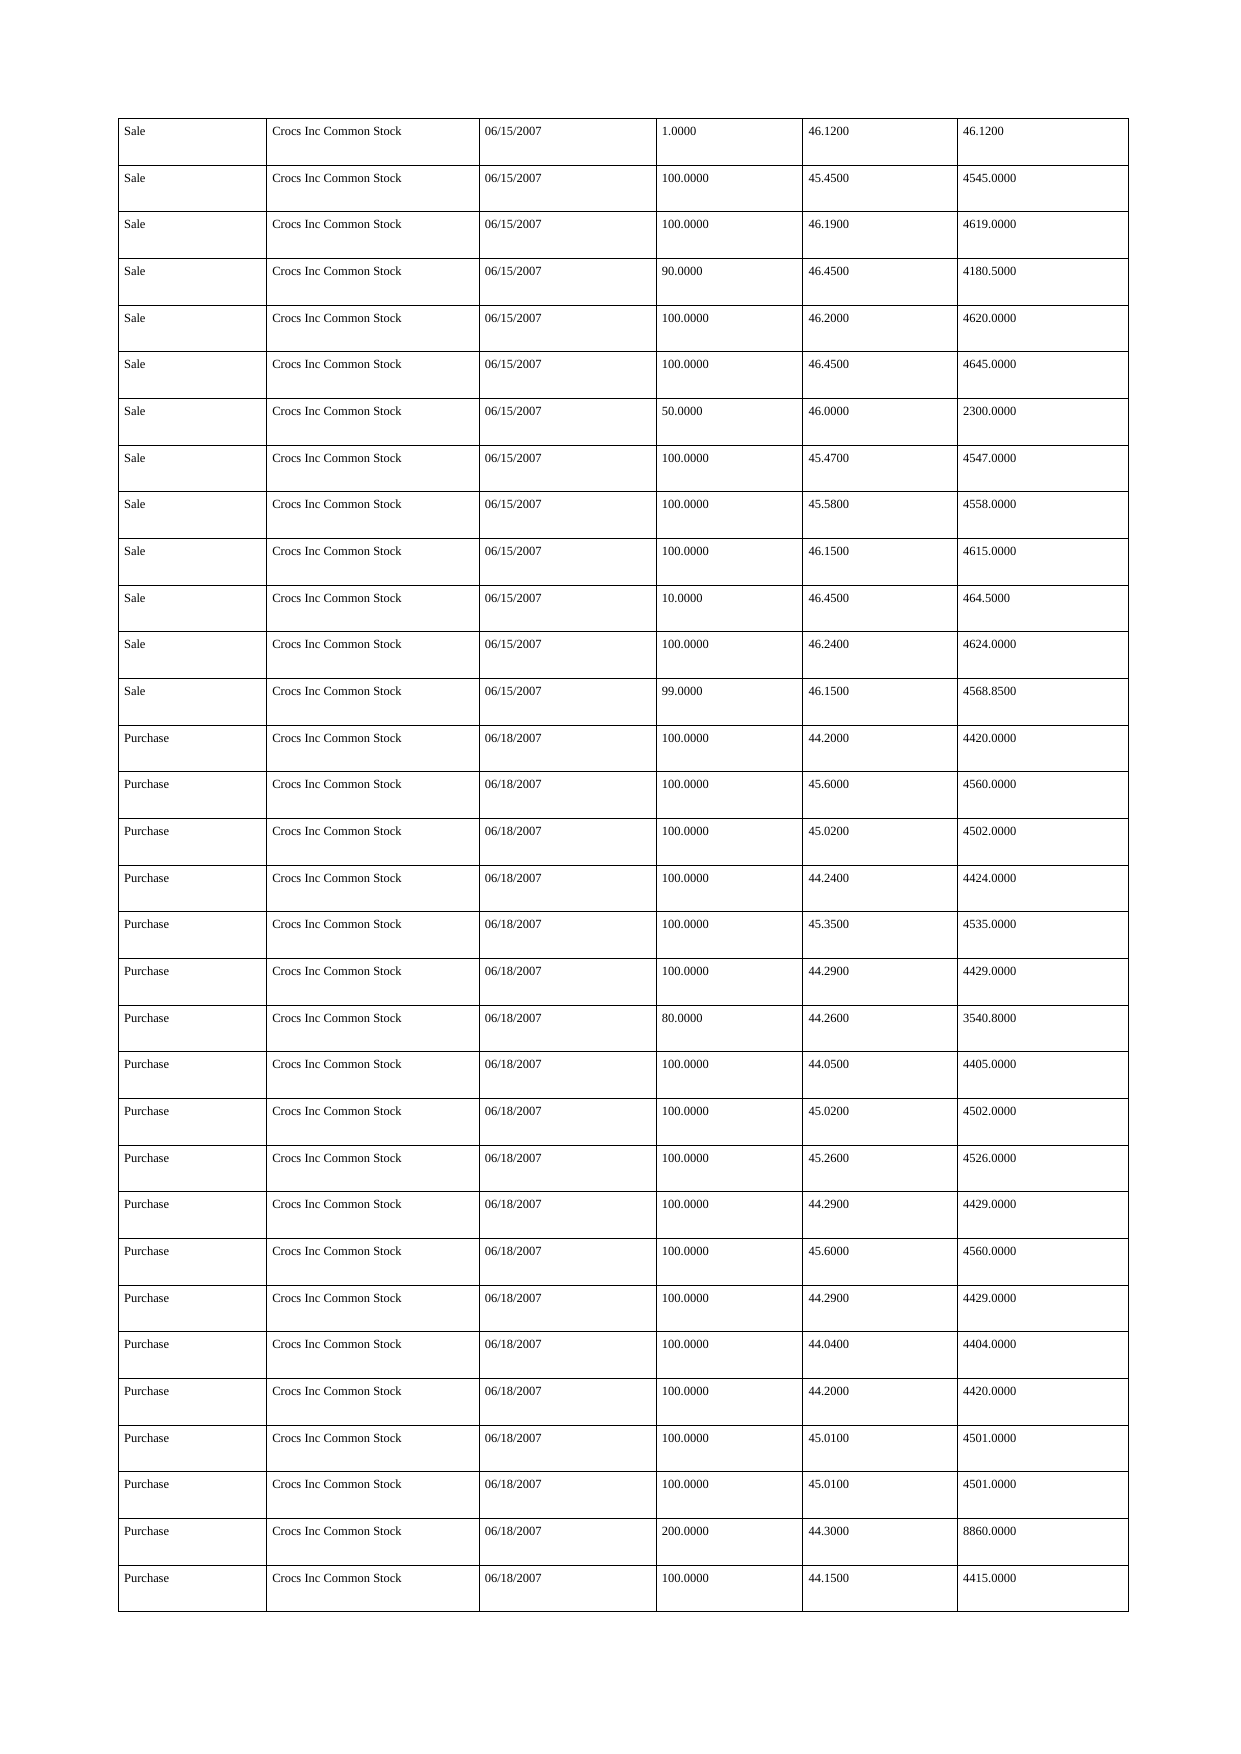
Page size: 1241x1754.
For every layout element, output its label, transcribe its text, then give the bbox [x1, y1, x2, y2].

table_cell 80.0000 [657, 1006, 802, 1051]
table_cell 100.0000 [657, 726, 802, 771]
table_cell Crocs Inc Common Stock [267, 259, 479, 305]
table_cell 4502.0000 [958, 819, 1128, 865]
table_cell Sale [119, 352, 266, 398]
table_cell 50.0000 [657, 399, 802, 445]
table_cell 06/18/2007 [480, 959, 656, 1005]
table_cell 100.0000 [657, 1379, 802, 1425]
table_cell 44.2900 [803, 1192, 957, 1238]
table_cell Purchase [119, 1239, 266, 1285]
table_cell 46.2000 [803, 306, 957, 351]
table_cell Sale [119, 259, 266, 305]
table_cell 06/15/2007 [480, 119, 656, 165]
table_cell 06/15/2007 [480, 632, 656, 678]
table_cell 46.2400 [803, 632, 957, 678]
table_cell Sale [119, 306, 266, 351]
table_cell Crocs Inc Common Stock [267, 1239, 479, 1285]
table_cell 06/18/2007 [480, 1286, 656, 1331]
table_cell 4424.0000 [958, 866, 1128, 911]
table_cell Crocs Inc Common Stock [267, 1052, 479, 1098]
table_cell 06/15/2007 [480, 399, 656, 445]
table_cell 4535.0000 [958, 912, 1128, 958]
table_cell Crocs Inc Common Stock [267, 632, 479, 678]
table_cell 06/18/2007 [480, 1006, 656, 1051]
table_cell 4526.0000 [958, 1146, 1128, 1191]
table_cell 4560.0000 [958, 1239, 1128, 1285]
table_cell Sale [119, 492, 266, 538]
table_cell 4501.0000 [958, 1472, 1128, 1518]
table_cell Sale [119, 399, 266, 445]
table_cell Purchase [119, 1006, 266, 1051]
table_cell 06/15/2007 [480, 539, 656, 585]
table_cell Purchase [119, 1192, 266, 1238]
table_cell 06/18/2007 [480, 1332, 656, 1378]
table_cell 46.1200 [958, 119, 1128, 165]
table_cell 4404.0000 [958, 1332, 1128, 1378]
table_cell Purchase [119, 1426, 266, 1471]
table_cell Crocs Inc Common Stock [267, 586, 479, 631]
table_cell Crocs Inc Common Stock [267, 399, 479, 445]
table_cell 06/15/2007 [480, 212, 656, 258]
table_cell Purchase [119, 866, 266, 911]
table_cell 46.0000 [803, 399, 957, 445]
table_cell Sale [119, 539, 266, 585]
table_cell Crocs Inc Common Stock [267, 539, 479, 585]
table_cell 100.0000 [657, 959, 802, 1005]
table_cell 45.0100 [803, 1472, 957, 1518]
table_cell 4545.0000 [958, 166, 1128, 211]
table_cell 100.0000 [657, 1426, 802, 1471]
table_cell 100.0000 [657, 819, 802, 865]
table_cell 4560.0000 [958, 772, 1128, 818]
table_cell 4624.0000 [958, 632, 1128, 678]
table_cell 2300.0000 [958, 399, 1128, 445]
table_cell 45.0100 [803, 1426, 957, 1471]
table_cell 45.6000 [803, 1239, 957, 1285]
table_cell 100.0000 [657, 1146, 802, 1191]
table_cell Sale [119, 119, 266, 165]
table_cell 45.3500 [803, 912, 957, 958]
table_cell 100.0000 [657, 1239, 802, 1285]
table_cell Crocs Inc Common Stock [267, 726, 479, 771]
table_cell 100.0000 [657, 1566, 802, 1611]
table_cell 100.0000 [657, 539, 802, 585]
table_cell Crocs Inc Common Stock [267, 119, 479, 165]
table_cell 4429.0000 [958, 959, 1128, 1005]
table_cell 06/18/2007 [480, 1519, 656, 1565]
table_cell Crocs Inc Common Stock [267, 166, 479, 211]
table_cell 4180.5000 [958, 259, 1128, 305]
table_cell 4429.0000 [958, 1286, 1128, 1331]
table_cell Sale [119, 446, 266, 491]
table_cell Crocs Inc Common Stock [267, 1519, 479, 1565]
table_cell 1.0000 [657, 119, 802, 165]
table_cell 46.1500 [803, 539, 957, 585]
table_cell 06/18/2007 [480, 1239, 656, 1285]
table_cell 46.4500 [803, 586, 957, 631]
table_cell 100.0000 [657, 772, 802, 818]
table_cell 100.0000 [657, 352, 802, 398]
table_cell 464.5000 [958, 586, 1128, 631]
table_cell Purchase [119, 1519, 266, 1565]
table_cell Crocs Inc Common Stock [267, 959, 479, 1005]
table_cell 100.0000 [657, 632, 802, 678]
table_cell 4420.0000 [958, 726, 1128, 771]
table_cell 45.5800 [803, 492, 957, 538]
table_cell Crocs Inc Common Stock [267, 1146, 479, 1191]
table_cell 100.0000 [657, 1099, 802, 1145]
table_cell 06/18/2007 [480, 1566, 656, 1611]
table_cell 06/18/2007 [480, 1099, 656, 1145]
table_cell 06/18/2007 [480, 866, 656, 911]
table_cell 06/15/2007 [480, 352, 656, 398]
table_cell Purchase [119, 772, 266, 818]
table_cell 44.3000 [803, 1519, 957, 1565]
table_cell 06/15/2007 [480, 492, 656, 538]
table_cell Purchase [119, 912, 266, 958]
table_cell Crocs Inc Common Stock [267, 306, 479, 351]
table_cell Crocs Inc Common Stock [267, 352, 479, 398]
table_cell 4415.0000 [958, 1566, 1128, 1611]
table_cell 10.0000 [657, 586, 802, 631]
table_cell 100.0000 [657, 1052, 802, 1098]
table_cell Crocs Inc Common Stock [267, 1099, 479, 1145]
table_cell Crocs Inc Common Stock [267, 819, 479, 865]
table_cell Sale [119, 166, 266, 211]
table_cell 06/15/2007 [480, 306, 656, 351]
table_cell 90.0000 [657, 259, 802, 305]
table_cell 44.2400 [803, 866, 957, 911]
table_cell Crocs Inc Common Stock [267, 212, 479, 258]
table_cell Sale [119, 586, 266, 631]
table_cell Purchase [119, 1332, 266, 1378]
table_cell 200.0000 [657, 1519, 802, 1565]
table_cell 06/18/2007 [480, 912, 656, 958]
table_cell 4619.0000 [958, 212, 1128, 258]
table_cell 4502.0000 [958, 1099, 1128, 1145]
table_cell 06/15/2007 [480, 446, 656, 491]
table_cell 45.0200 [803, 819, 957, 865]
table_cell Sale [119, 212, 266, 258]
table_cell 100.0000 [657, 1332, 802, 1378]
table_cell Purchase [119, 726, 266, 771]
table_cell 45.4700 [803, 446, 957, 491]
table_cell 4501.0000 [958, 1426, 1128, 1471]
table_cell 06/15/2007 [480, 679, 656, 725]
table_cell 06/15/2007 [480, 166, 656, 211]
table_cell Sale [119, 679, 266, 725]
table_cell 4620.0000 [958, 306, 1128, 351]
table_cell 45.2600 [803, 1146, 957, 1191]
table_cell Crocs Inc Common Stock [267, 492, 479, 538]
table_cell 100.0000 [657, 1286, 802, 1331]
table_cell Purchase [119, 1052, 266, 1098]
table_cell Purchase [119, 1566, 266, 1611]
table_cell 44.2600 [803, 1006, 957, 1051]
table_cell Crocs Inc Common Stock [267, 1286, 479, 1331]
table_cell Crocs Inc Common Stock [267, 679, 479, 725]
table_cell Purchase [119, 819, 266, 865]
table_cell 4420.0000 [958, 1379, 1128, 1425]
table_cell 46.4500 [803, 352, 957, 398]
table_cell 46.1500 [803, 679, 957, 725]
table_cell 45.0200 [803, 1099, 957, 1145]
table_cell 06/18/2007 [480, 1052, 656, 1098]
table_cell 06/15/2007 [480, 259, 656, 305]
table_cell 4558.0000 [958, 492, 1128, 538]
table_cell 4568.8500 [958, 679, 1128, 725]
table_cell 45.4500 [803, 166, 957, 211]
table_cell Purchase [119, 1379, 266, 1425]
table_cell 06/18/2007 [480, 1146, 656, 1191]
table_cell 06/15/2007 [480, 586, 656, 631]
table_cell 46.1900 [803, 212, 957, 258]
table_cell 44.1500 [803, 1566, 957, 1611]
table_cell Purchase [119, 959, 266, 1005]
table_cell Crocs Inc Common Stock [267, 1566, 479, 1611]
table_cell 4429.0000 [958, 1192, 1128, 1238]
table_cell 06/18/2007 [480, 1426, 656, 1471]
table_cell Sale [119, 632, 266, 678]
table_cell Purchase [119, 1099, 266, 1145]
table_cell 44.2900 [803, 1286, 957, 1331]
table_cell 44.2900 [803, 959, 957, 1005]
table_cell Crocs Inc Common Stock [267, 1379, 479, 1425]
table_cell Crocs Inc Common Stock [267, 772, 479, 818]
table_cell 100.0000 [657, 306, 802, 351]
table_cell Crocs Inc Common Stock [267, 1006, 479, 1051]
table_cell 06/18/2007 [480, 819, 656, 865]
table_cell 44.0500 [803, 1052, 957, 1098]
table_cell Crocs Inc Common Stock [267, 1426, 479, 1471]
table_cell Purchase [119, 1472, 266, 1518]
table_cell Crocs Inc Common Stock [267, 446, 479, 491]
table_cell 44.0400 [803, 1332, 957, 1378]
table_cell 06/18/2007 [480, 1379, 656, 1425]
table_cell Purchase [119, 1146, 266, 1191]
table_cell 45.6000 [803, 772, 957, 818]
table_cell 44.2000 [803, 1379, 957, 1425]
table_cell 3540.8000 [958, 1006, 1128, 1051]
table_cell 4645.0000 [958, 352, 1128, 398]
table_cell 06/18/2007 [480, 772, 656, 818]
table_cell 06/18/2007 [480, 726, 656, 771]
table_cell 99.0000 [657, 679, 802, 725]
table_cell 06/18/2007 [480, 1472, 656, 1518]
table_cell 100.0000 [657, 492, 802, 538]
table_cell 100.0000 [657, 866, 802, 911]
table_cell Crocs Inc Common Stock [267, 1472, 479, 1518]
table_cell 100.0000 [657, 166, 802, 211]
table_cell Purchase [119, 1286, 266, 1331]
table_cell 46.4500 [803, 259, 957, 305]
table_cell 100.0000 [657, 212, 802, 258]
table_cell 44.2000 [803, 726, 957, 771]
table_cell Crocs Inc Common Stock [267, 1192, 479, 1238]
table_cell Crocs Inc Common Stock [267, 1332, 479, 1378]
table_cell 46.1200 [803, 119, 957, 165]
table_cell Crocs Inc Common Stock [267, 912, 479, 958]
table_cell 8860.0000 [958, 1519, 1128, 1565]
table_cell 100.0000 [657, 1192, 802, 1238]
table_cell Crocs Inc Common Stock [267, 866, 479, 911]
table_cell 100.0000 [657, 1472, 802, 1518]
table_cell 06/18/2007 [480, 1192, 656, 1238]
table_cell 100.0000 [657, 912, 802, 958]
table_cell 4405.0000 [958, 1052, 1128, 1098]
table_cell 4615.0000 [958, 539, 1128, 585]
table_cell 4547.0000 [958, 446, 1128, 491]
table_cell 100.0000 [657, 446, 802, 491]
